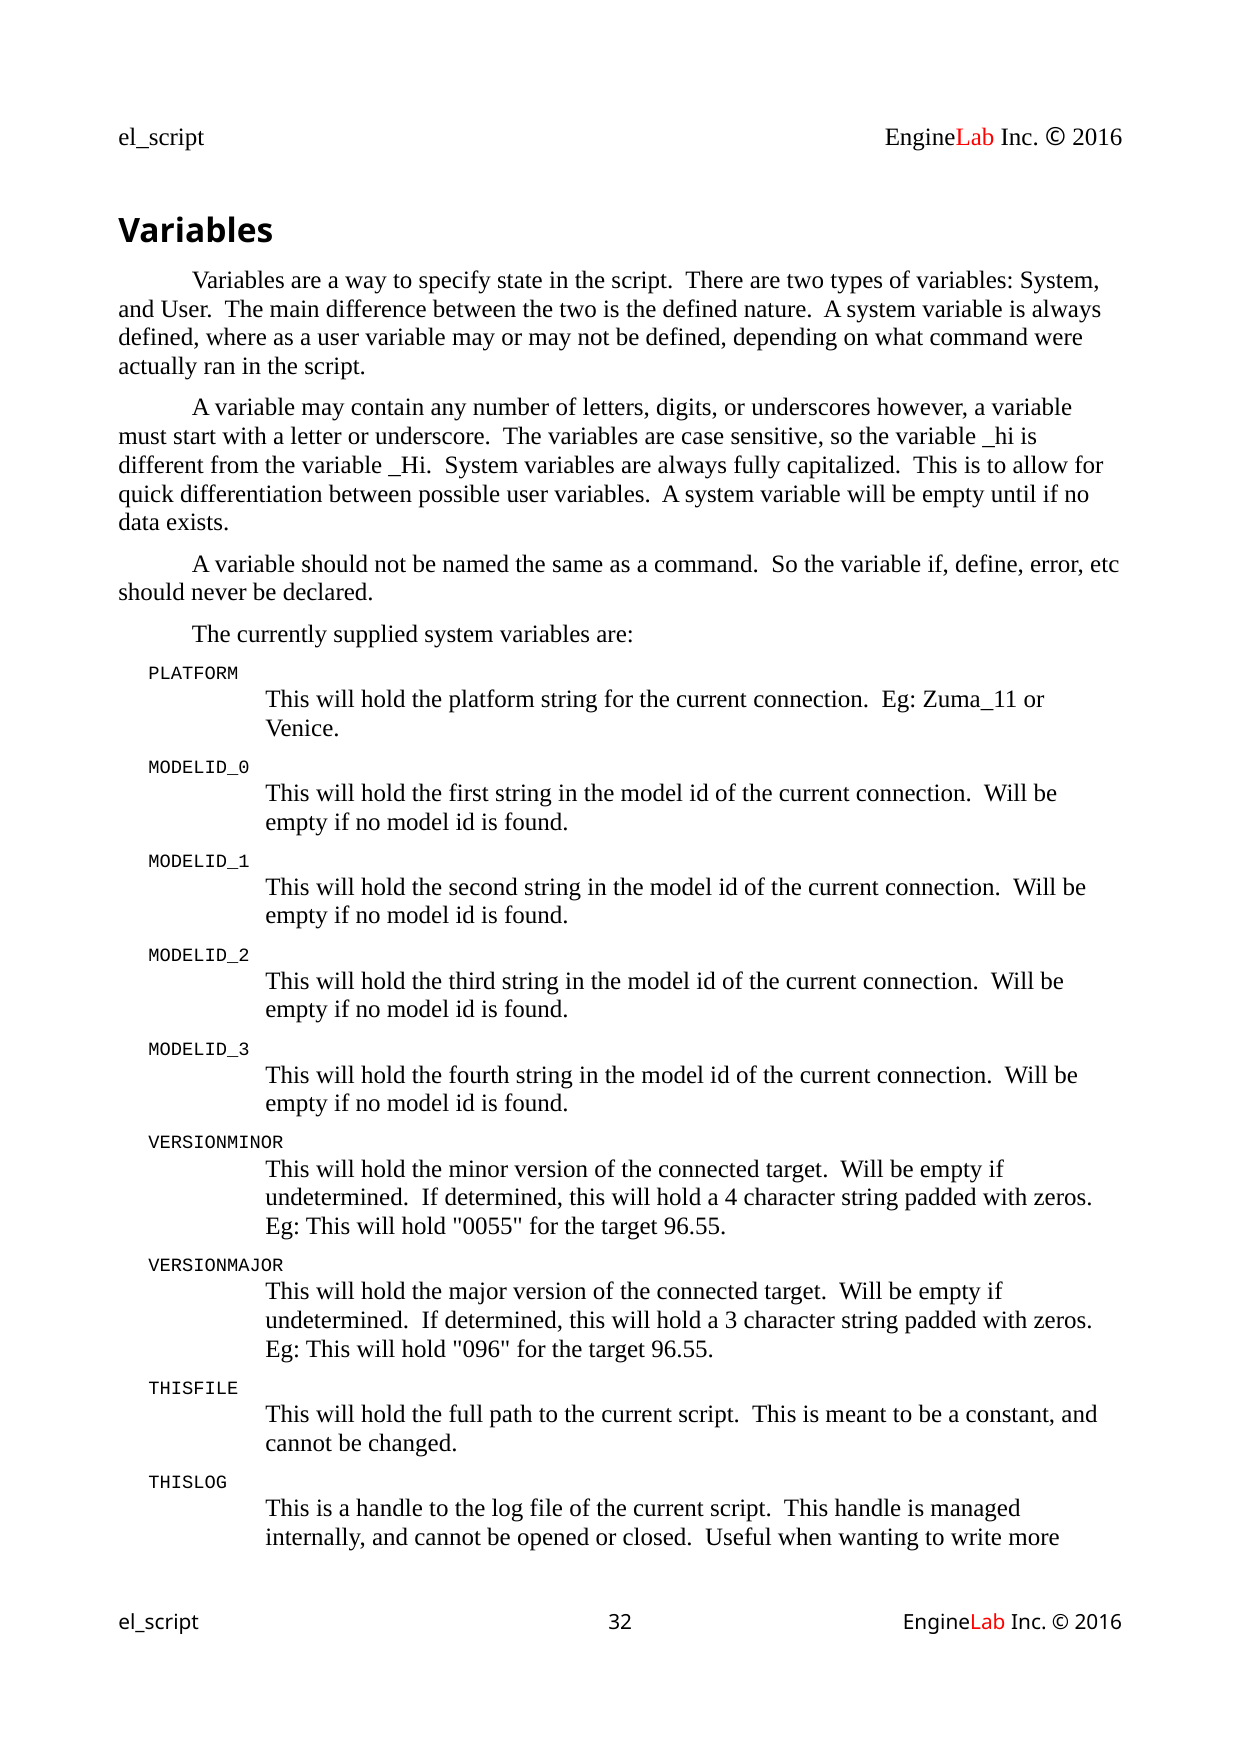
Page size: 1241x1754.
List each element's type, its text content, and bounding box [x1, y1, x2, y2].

text Variables are a way to specify state in the script. There are two types of variables: System, and User. The main difference between the two is the defined nature. A system variable is always defined, where as a user variable may or may not be defined, depending on what command were actually ran in the script. [118, 265, 1122, 380]
text THISFILE [148, 1375, 1122, 1399]
text MODELID_1 [148, 848, 1122, 872]
text A variable may contain any number of letters, digits, or underscores however, a variable must start with a letter or underscore. The variables are case sensitive, so the variable _hi is different from the variable _Hi. System variables are always fully capitalized. This is to allow for quick differentiation between possible user variables. A system variable will be empty until if no data exists. [118, 392, 1122, 536]
text This will hold the third string in the model id of the current connection. Will be empty if no model id is found. [118, 966, 1122, 1023]
text This will hold the full path to the current script. This is meant to be a constant, and cannot be changed. [118, 1399, 1122, 1457]
text PLATFORM [148, 660, 1122, 684]
text This will hold the major version of the connected target. Will be empty if undetermined. If determined, this will hold a 3 character string padded with zeros. Eg: This will hold "096" for the target 96.55. [118, 1276, 1122, 1363]
text This will hold the fourth string in the model id of the current connection. Will be empty if no model id is found. [118, 1060, 1122, 1117]
text MODELID_2 [148, 942, 1122, 966]
text THISLOG [148, 1469, 1122, 1493]
text This will hold the platform string for the current connection. Eg: Zuma_11 or Venice. [118, 684, 1122, 741]
text This will hold the minor version of the connected target. Will be empty if undetermined. If determined, this will hold a 4 character string padded with zeros. Eg: This will hold "0055" for the target 96.55. [118, 1154, 1122, 1240]
subtitle Variables [118, 207, 1122, 252]
text This is a handle to the log file of the current script. This handle is managed internally, and cannot be opened or closed. Useful when wanting to write more [118, 1493, 1122, 1551]
text This will hold the first string in the model id of the current connection. Will be empty if no model id is found. [118, 778, 1122, 835]
text This will hold the second string in the model id of the current connection. Will be empty if no model id is found. [118, 872, 1122, 929]
text VERSIONMAJOR [148, 1252, 1122, 1276]
text The currently supplied system variables are: [118, 619, 1122, 647]
text VERSIONMINOR [148, 1130, 1122, 1154]
text MODELID_0 [148, 754, 1122, 778]
text A variable should not be named the same as a command. So the variable if, define, error, etc should never be declared. [118, 549, 1122, 606]
text MODELID_3 [148, 1036, 1122, 1060]
